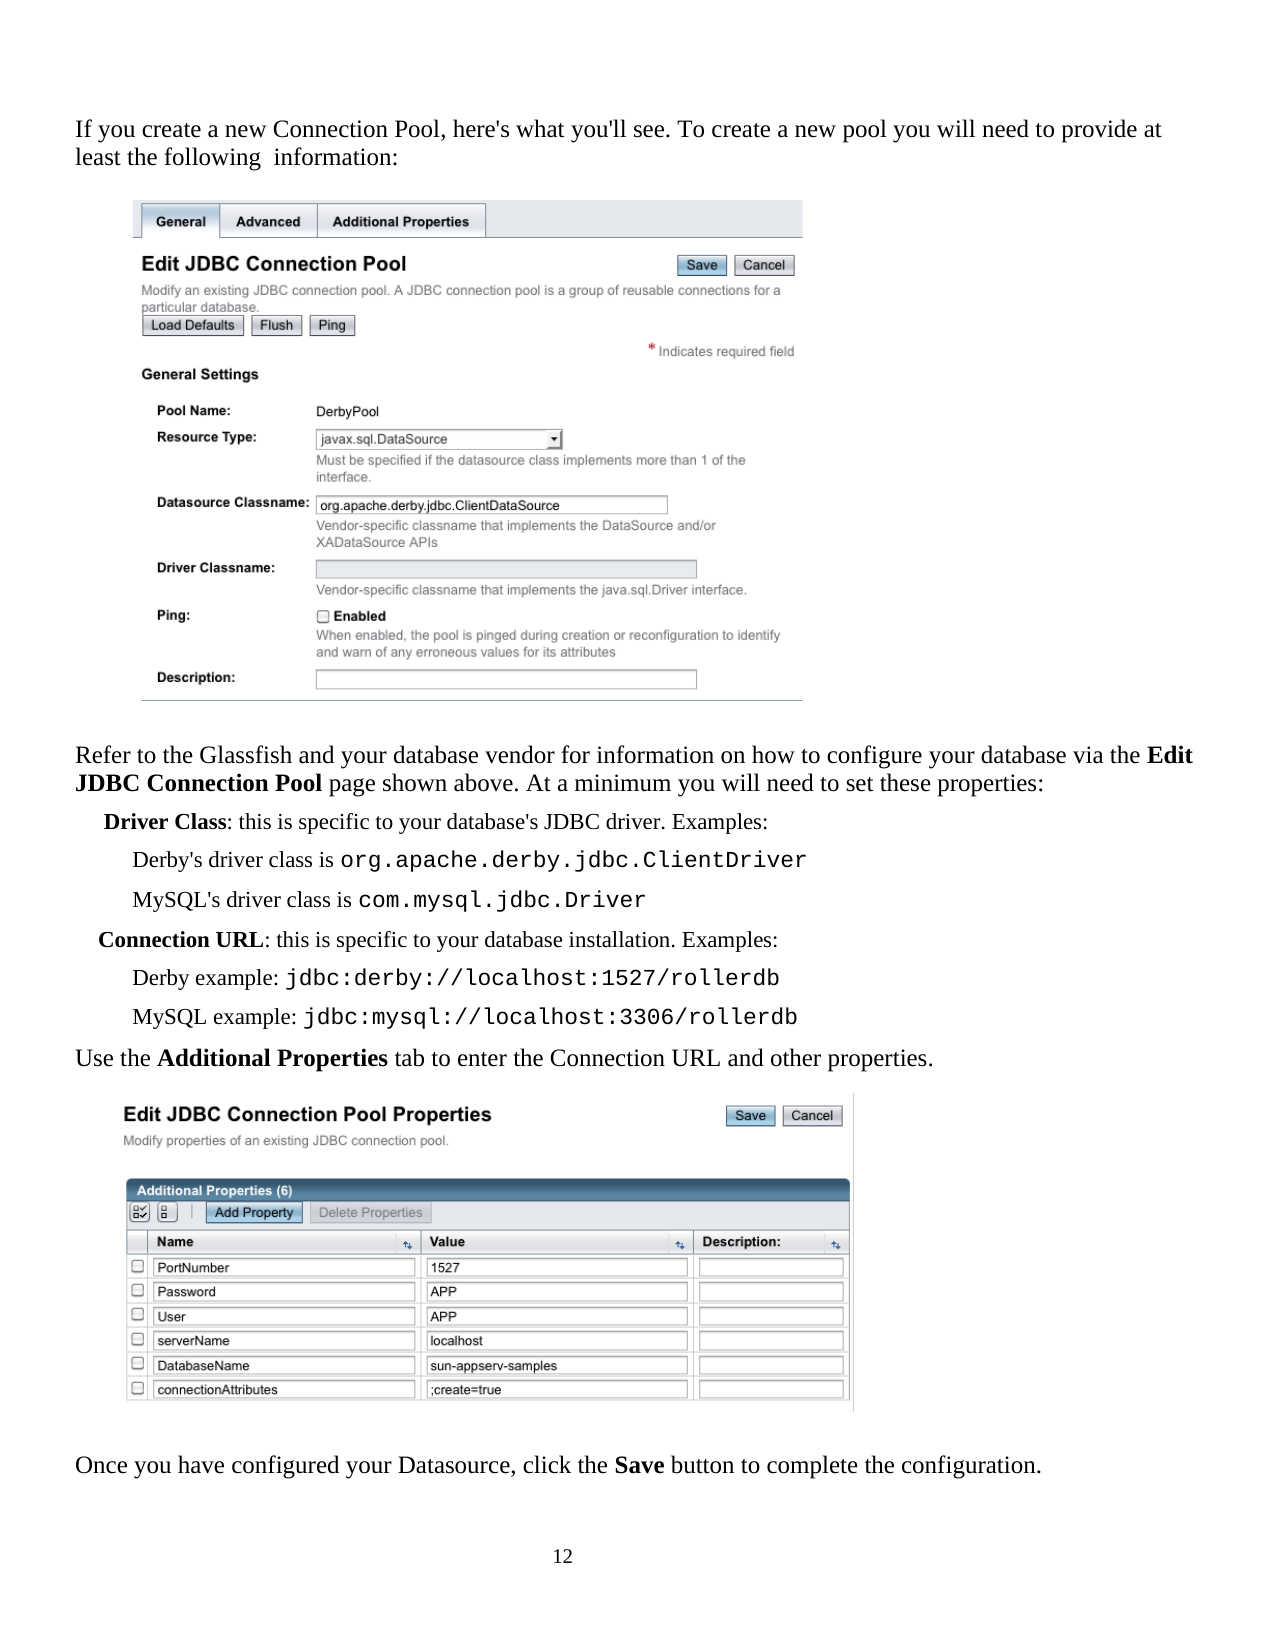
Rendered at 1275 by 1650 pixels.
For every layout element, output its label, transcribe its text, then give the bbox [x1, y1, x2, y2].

text Use the Additional Properties tab to enter the Connection URL and other properties. [75, 1044, 1200, 1072]
text MySQL's driver class is com.mysql.jdbc.Driver [75, 887, 1200, 914]
text Derby's driver class is org.apache.derby.jdbc.ClientDriver [75, 847, 1200, 874]
picture [116, 1093, 854, 1412]
picture [132, 200, 803, 701]
text Driver Class: this is specific to your database's JDBC driver. Examples: [75, 809, 1200, 834]
text Once you have configured your Datasource, click the Save button to complete the configuration. [75, 1452, 1200, 1479]
text MySQL example: jdbc:mysql://localhost:3306/rollerdb [75, 1004, 1200, 1032]
text Connection URL: this is specific to your database installation. Examples: [75, 927, 1200, 952]
text If you create a new Connection Pool, here's what you'll see. To create a new pool you will need to provide at least the following information: [75, 115, 1200, 171]
text Derby example: jdbc:derby://localhost:1527/rollerdb [75, 964, 1200, 992]
text Refer to the Glassfish and your database vendor for information on how to configure your database via the Edit JDBC Connection Pool page shown above. At a minimum you will need to set these properties: [75, 741, 1200, 797]
